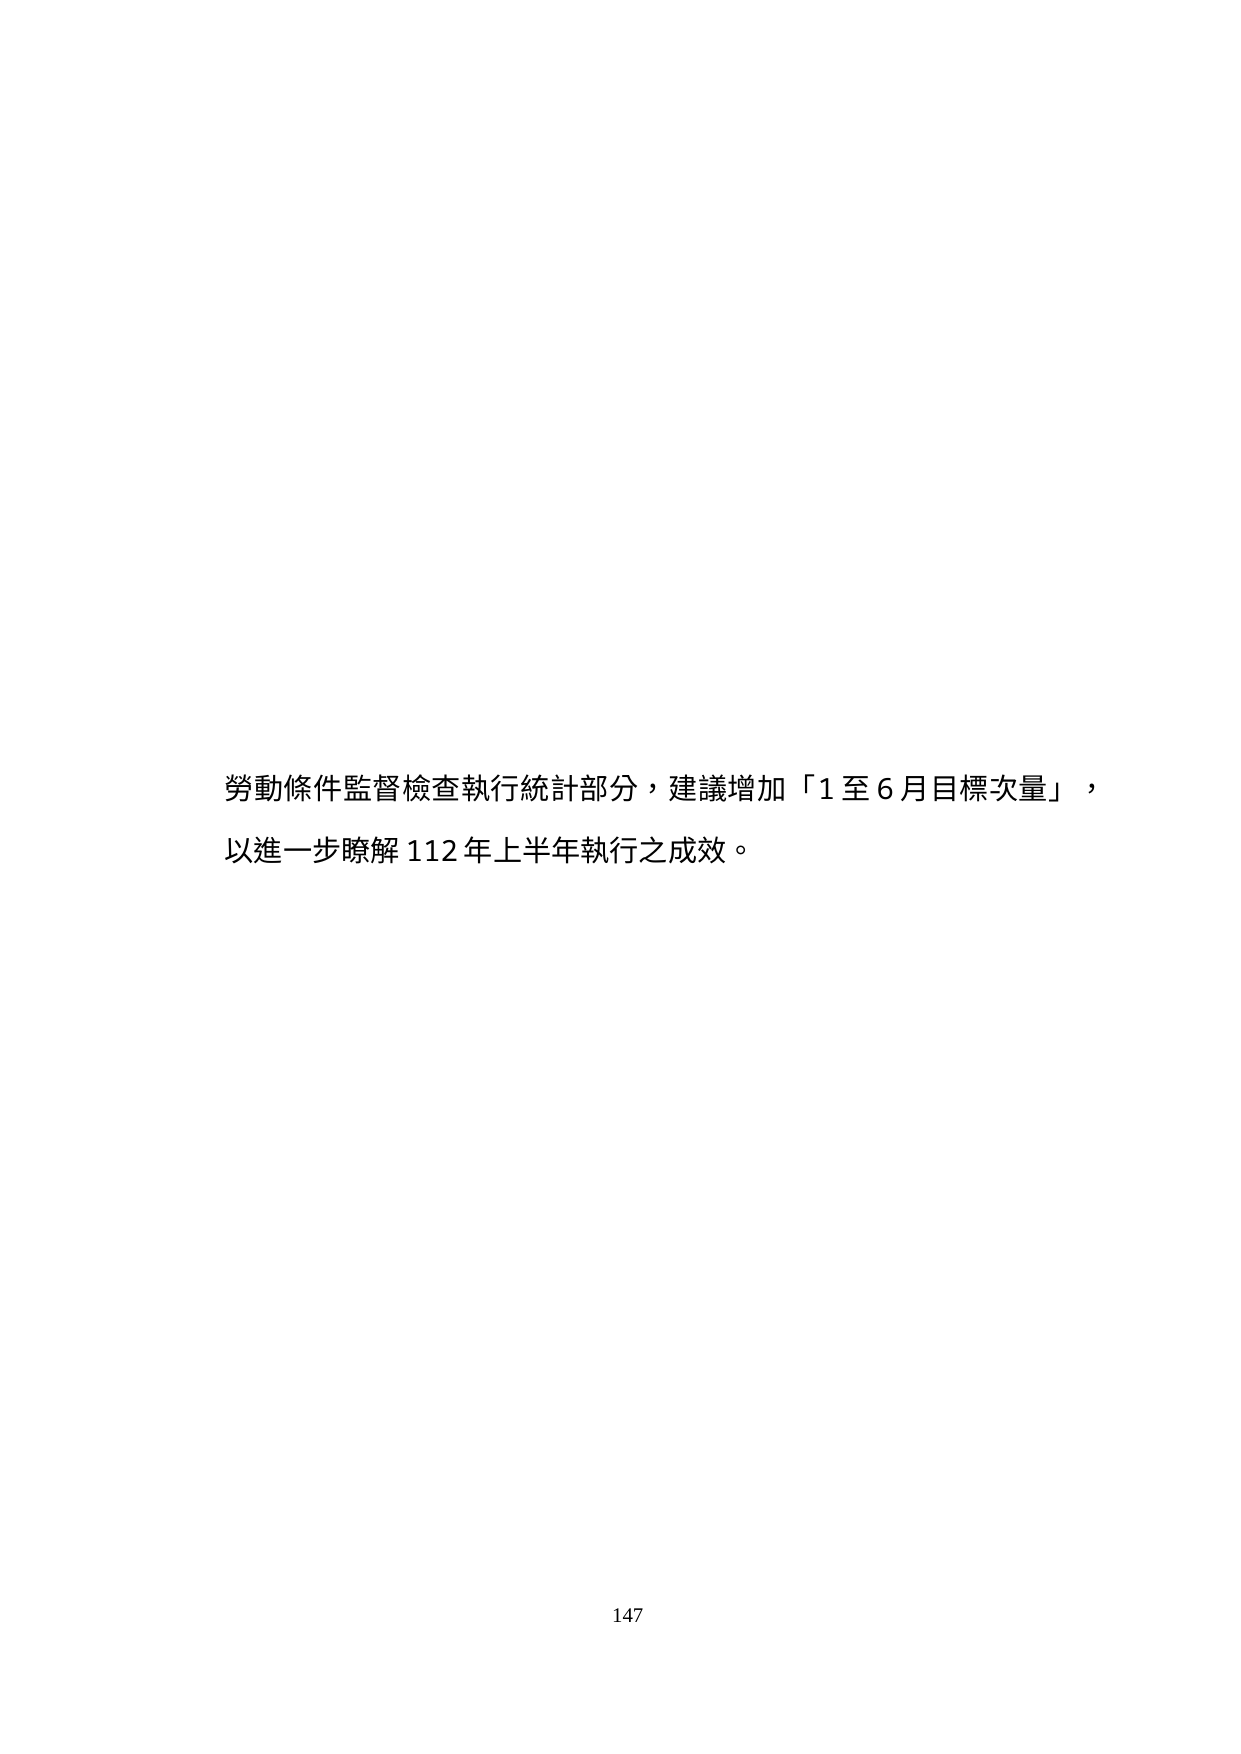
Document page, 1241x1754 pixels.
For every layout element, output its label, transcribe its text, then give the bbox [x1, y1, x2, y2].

list 勞動條件監督檢查執行統計部分，建議增加「1至6月目標次量」，以進一步瞭解112年上半年執行之成效。 [148, 745, 1107, 870]
